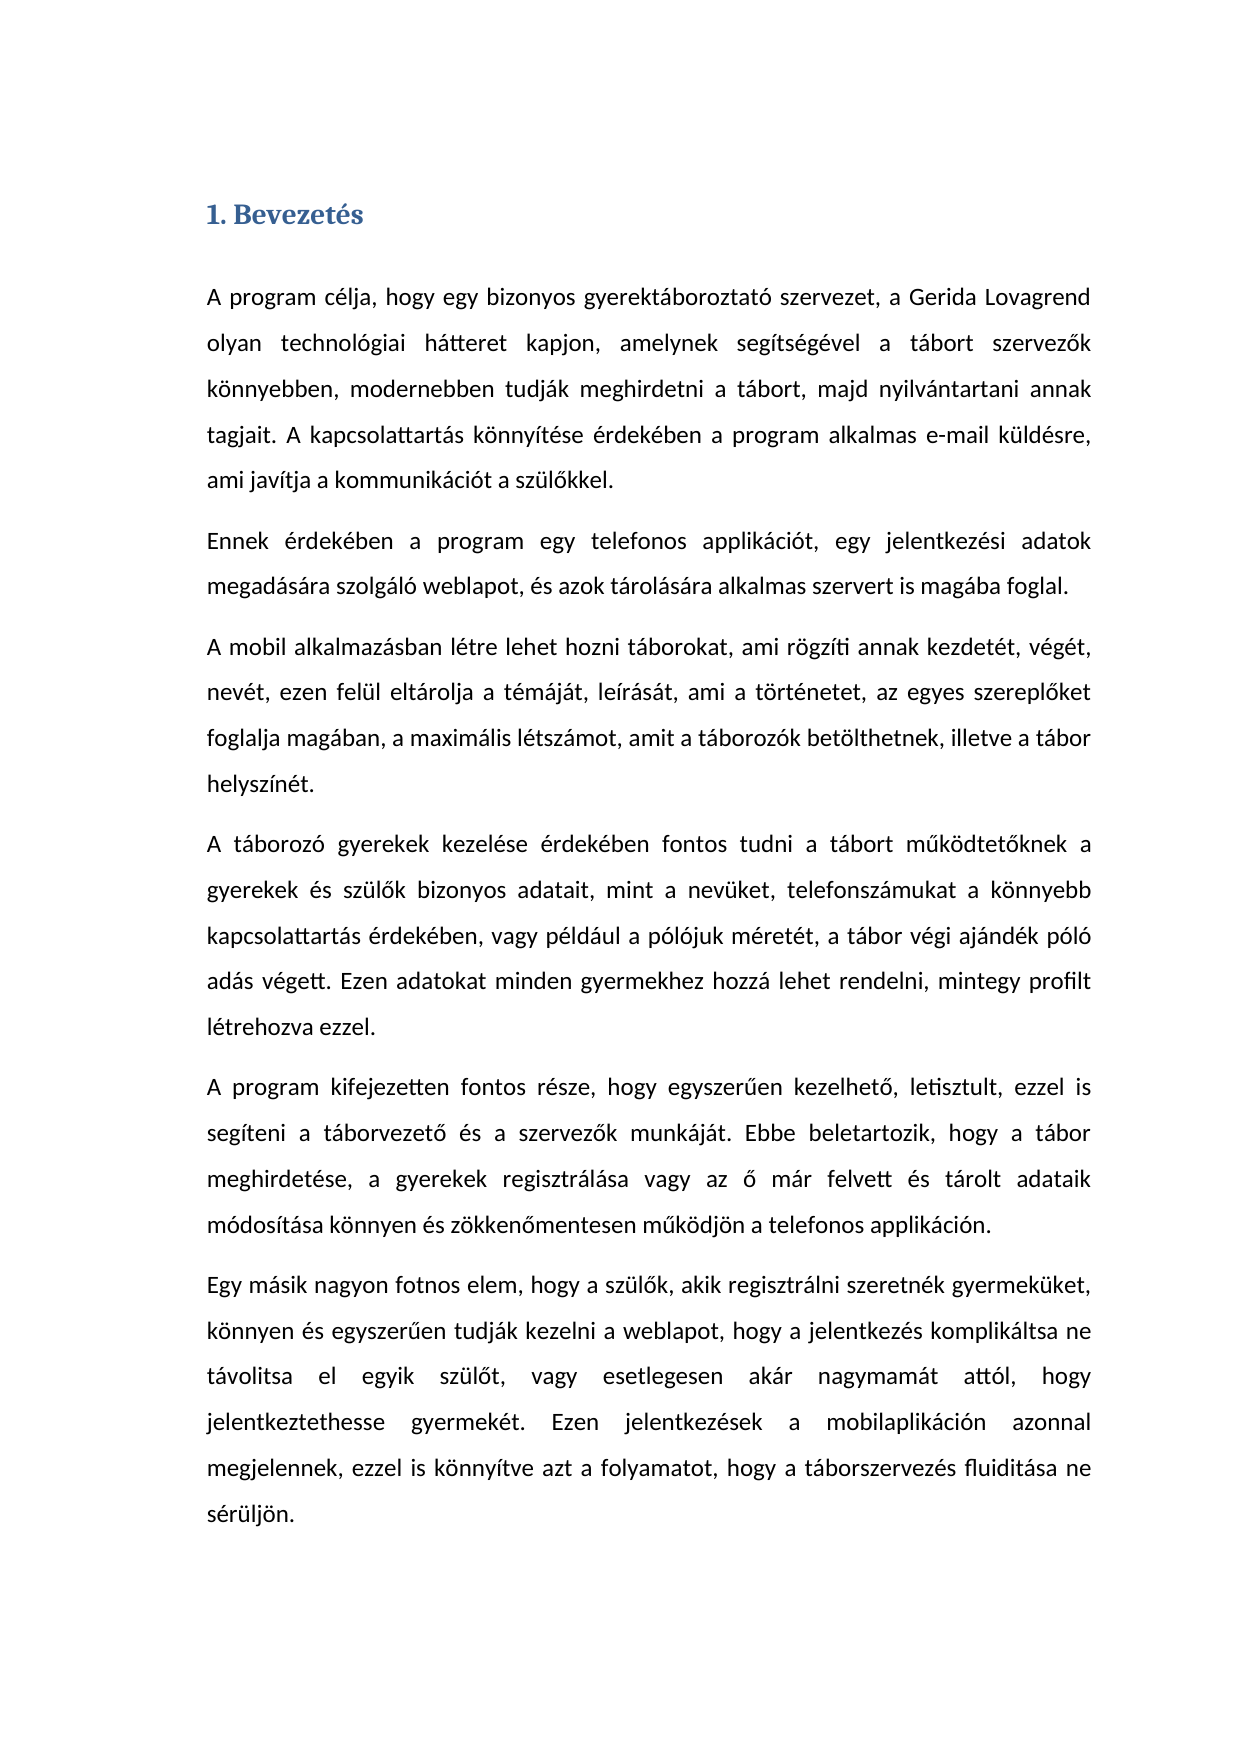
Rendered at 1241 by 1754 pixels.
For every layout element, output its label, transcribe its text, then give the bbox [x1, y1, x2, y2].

text A program kifejezetten fontos része, hogy egyszerűen kezelhető, letisztult, ezzel is segíteni a táborvezető és a szervezők munkáját. Ebbe beletartozik, hogy a tábor meghirdetése, a gyerekek regisztrálása vagy az ő már felvett és tárolt adataik módosítása könnyen és zökkenőmentesen működjön a telefonos applikáción. [207, 1072, 1093, 1239]
text Ennek érdekében a program egy telefonos applikációt, egy jelentkezési adatok megadására szolgáló weblapot, és azok tárolására alkalmas szervert is magába foglal. [207, 525, 1093, 601]
text A program célja, hogy egy bizonyos gyerektáboroztató szervezet, a Gerida Lovagrend olyan technológiai hátteret kapjon, amelynek segítségével a tábort szervezők könnyebben, modernebben tudják meghirdetni a tábort, majd nyilvántartani annak tagjait. A kapcsolattartás könnyítése érdekében a program alkalmas e-mail küldésre, ami javítja a kommunikációt a szülőkkel. [207, 282, 1093, 495]
text A mobil alkalmazásban létre lehet hozni táborokat, ami rögzíti annak kezdetét, végét, nevét, ezen felül eltárolja a témáját, leírását, ami a történetet, az egyes szereplőket foglalja magában, a maximális létszámot, amit a táborozók betölthetnek, illetve a tábor helyszínét. [207, 631, 1093, 798]
text Egy másik nagyon fotnos elem, hogy a szülők, akik regisztrálni szeretnék gyermeküket, könnyen és egyszerűen tudják kezelni a weblapot, hogy a jelentkezés komplikáltsa ne távolitsa el egyik szülőt, vagy esetlegesen akár nagymamát attól, hogy jelentkeztethesse gyermekét. Ezen jelentkezések a mobilaplikáción azonnal megjelennek, ezzel is könnyítve azt a folyamatot, hogy a táborszervezés fluiditása ne sérüljön. [207, 1269, 1093, 1528]
subtitle 1. Bevezetés [207, 198, 1093, 231]
text A táborozó gyerekek kezelése érdekében fontos tudni a tábort működtetőknek a gyerekek és szülők bizonyos adatait, mint a nevüket, telefonszámukat a könnyebb kapcsolattartás érdekében, vagy például a pólójuk méretét, a tábor végi ajándék póló adás végett. Ezen adatokat minden gyermekhez hozzá lehet rendelni, mintegy profilt létrehozva ezzel. [207, 828, 1093, 1042]
